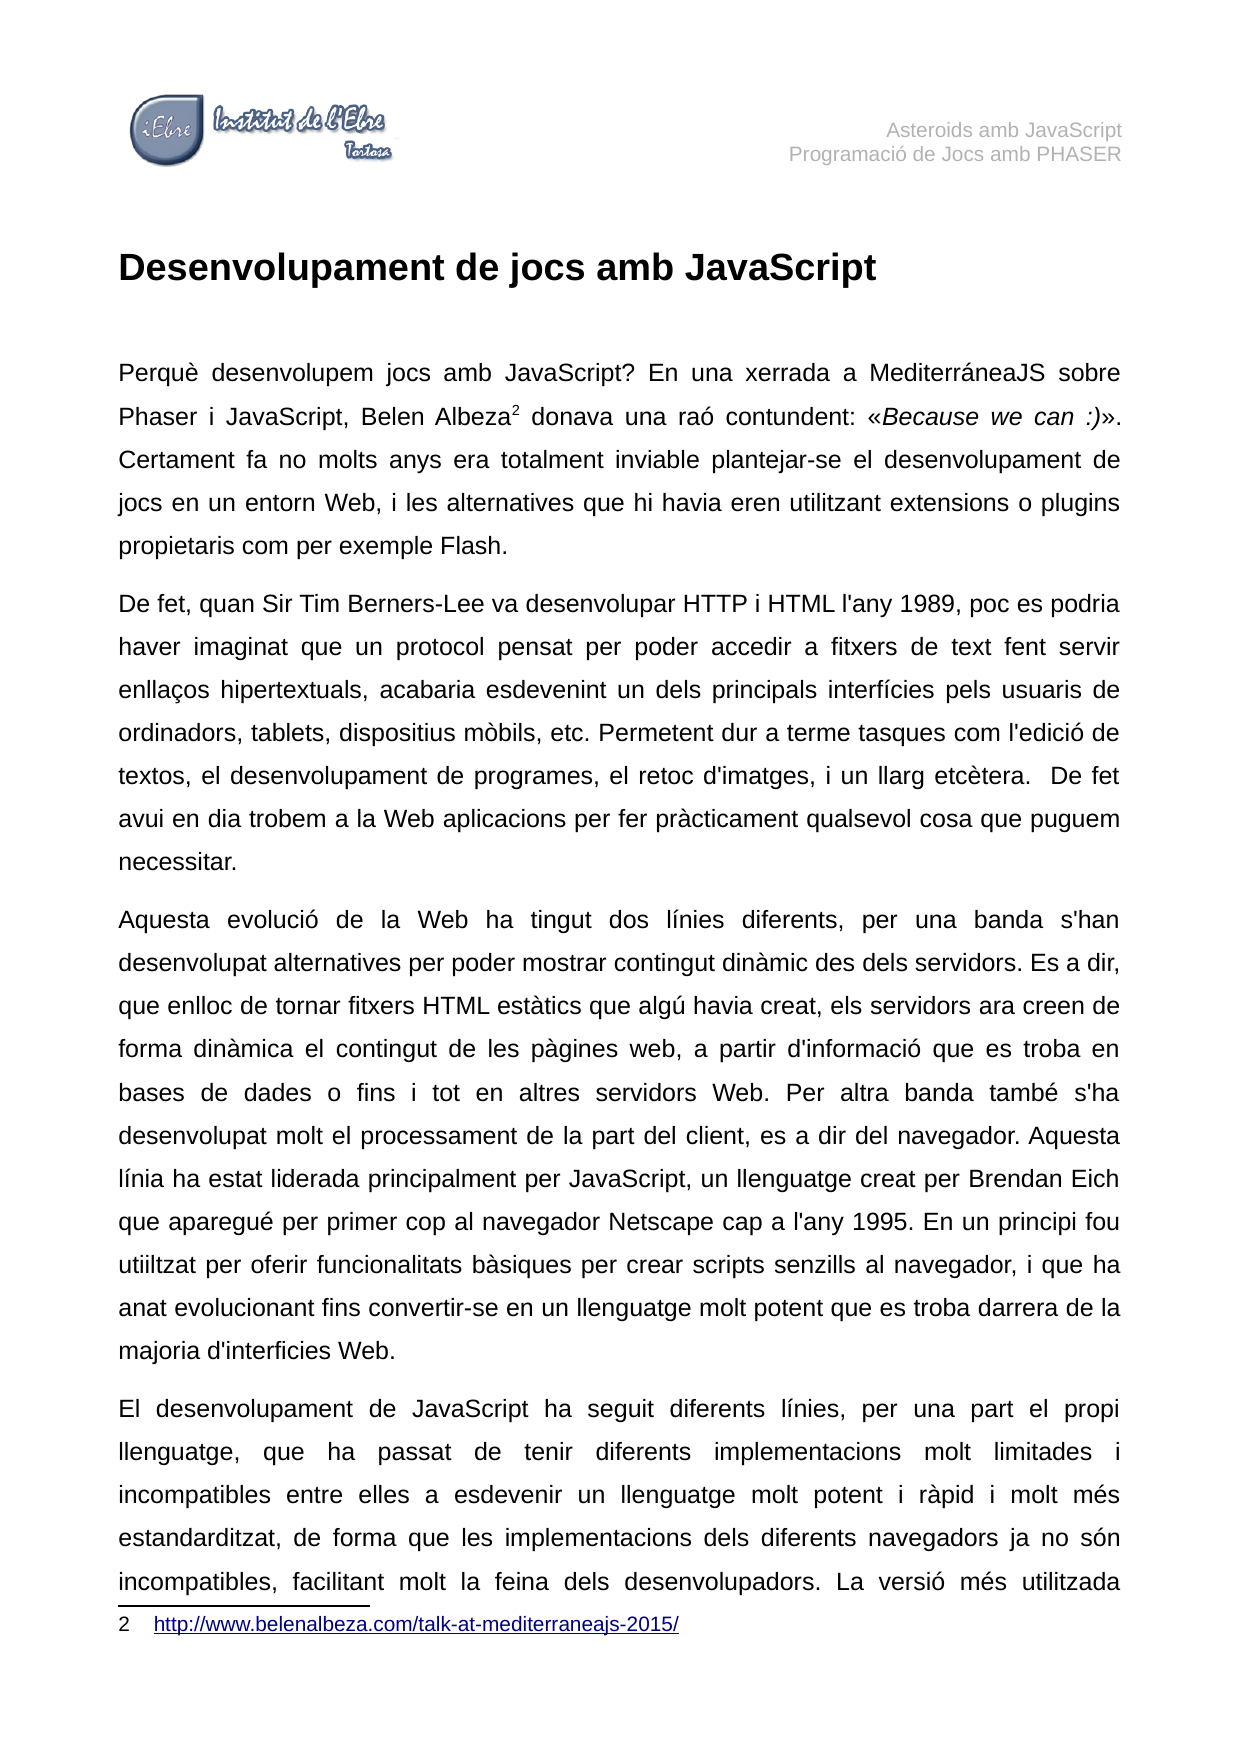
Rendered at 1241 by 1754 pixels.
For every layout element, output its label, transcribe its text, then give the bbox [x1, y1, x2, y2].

text http://www.belenalbeza.com/talk-at-mediterraneajs-2015/ [118, 1612, 1122, 1636]
text Perquè desenvolupem jocs amb JavaScript? En una xerrada a MediterráneaJS sobre Phaser i JavaScript, Belen Albeza donava una raó contundent: «Because we can :)». Certament fa no molts anys era totalment inviable plantejar-se el desenvolupament de jocs en un entorn Web, i les alternatives que hi havia eren utilitzant extensions o plugins propietaris com per exemple Flash. [118, 358, 1122, 559]
picture [118, 79, 409, 181]
text Aquesta evolució de la Web ha tingut dos línies diferents, per una banda s'han desenvolupat alternatives per poder mostrar contingut dinàmic des dels servidors. Es a dir, que enlloc de tornar fitxers HTML estàtics que algú havia creat, els servidors ara creen de forma dinàmica el contingut de les pàgines web, a partir d'informació que es troba en bases de dades o fins i tot en altres servidors Web. Per altra banda també s'ha desenvolupat molt el processament de la part del client, es a dir del navegador. Aquesta línia ha estat liderada principalment per JavaScript, un llenguatge creat per Brendan Eich que aparegué per primer cop al navegador Netscape cap a l'any 1995. En un principi fou utiiltzat per oferir funcionalitats bàsiques per crear scripts senzills al navegador, i que ha anat evolucionant fins convertir-se en un llenguatge molt potent que es troba darrera de la majoria d'interficies Web. [118, 905, 1122, 1365]
text El desenvolupament de JavaScript ha seguit diferents línies, per una part el propi llenguatge, que ha passat de tenir diferents implementacions molt limitades i incompatibles entre elles a esdevenir un llenguatge molt potent i ràpid i molt més estandarditzat, de forma que les implementacions dels diferents navegadors ja no són incompatibles, facilitant molt la feina dels desenvolupadors. La versió més utilitzada [118, 1394, 1122, 1595]
text De fet, quan Sir Tim Berners-Lee va desenvolupar HTTP i HTML l'any 1989, poc es podria haver imaginat que un protocol pensat per poder accedir a fitxers de text fent servir enllaços hipertextuals, acabaria esdevenint un dels principals interfícies pels usuaris de ordinadors, tablets, dispositius mòbils, etc. Permetent dur a terme tasques com l'edició de textos, el desenvolupament de programes, el retoc d'imatges, i un llarg etcètera. De fet avui en dia trobem a la Web aplicacions per fer pràcticament qualsevol cosa que puguem necessitar. [118, 588, 1122, 876]
subtitle Desenvolupament de jocs amb JavaScript [118, 244, 1122, 288]
